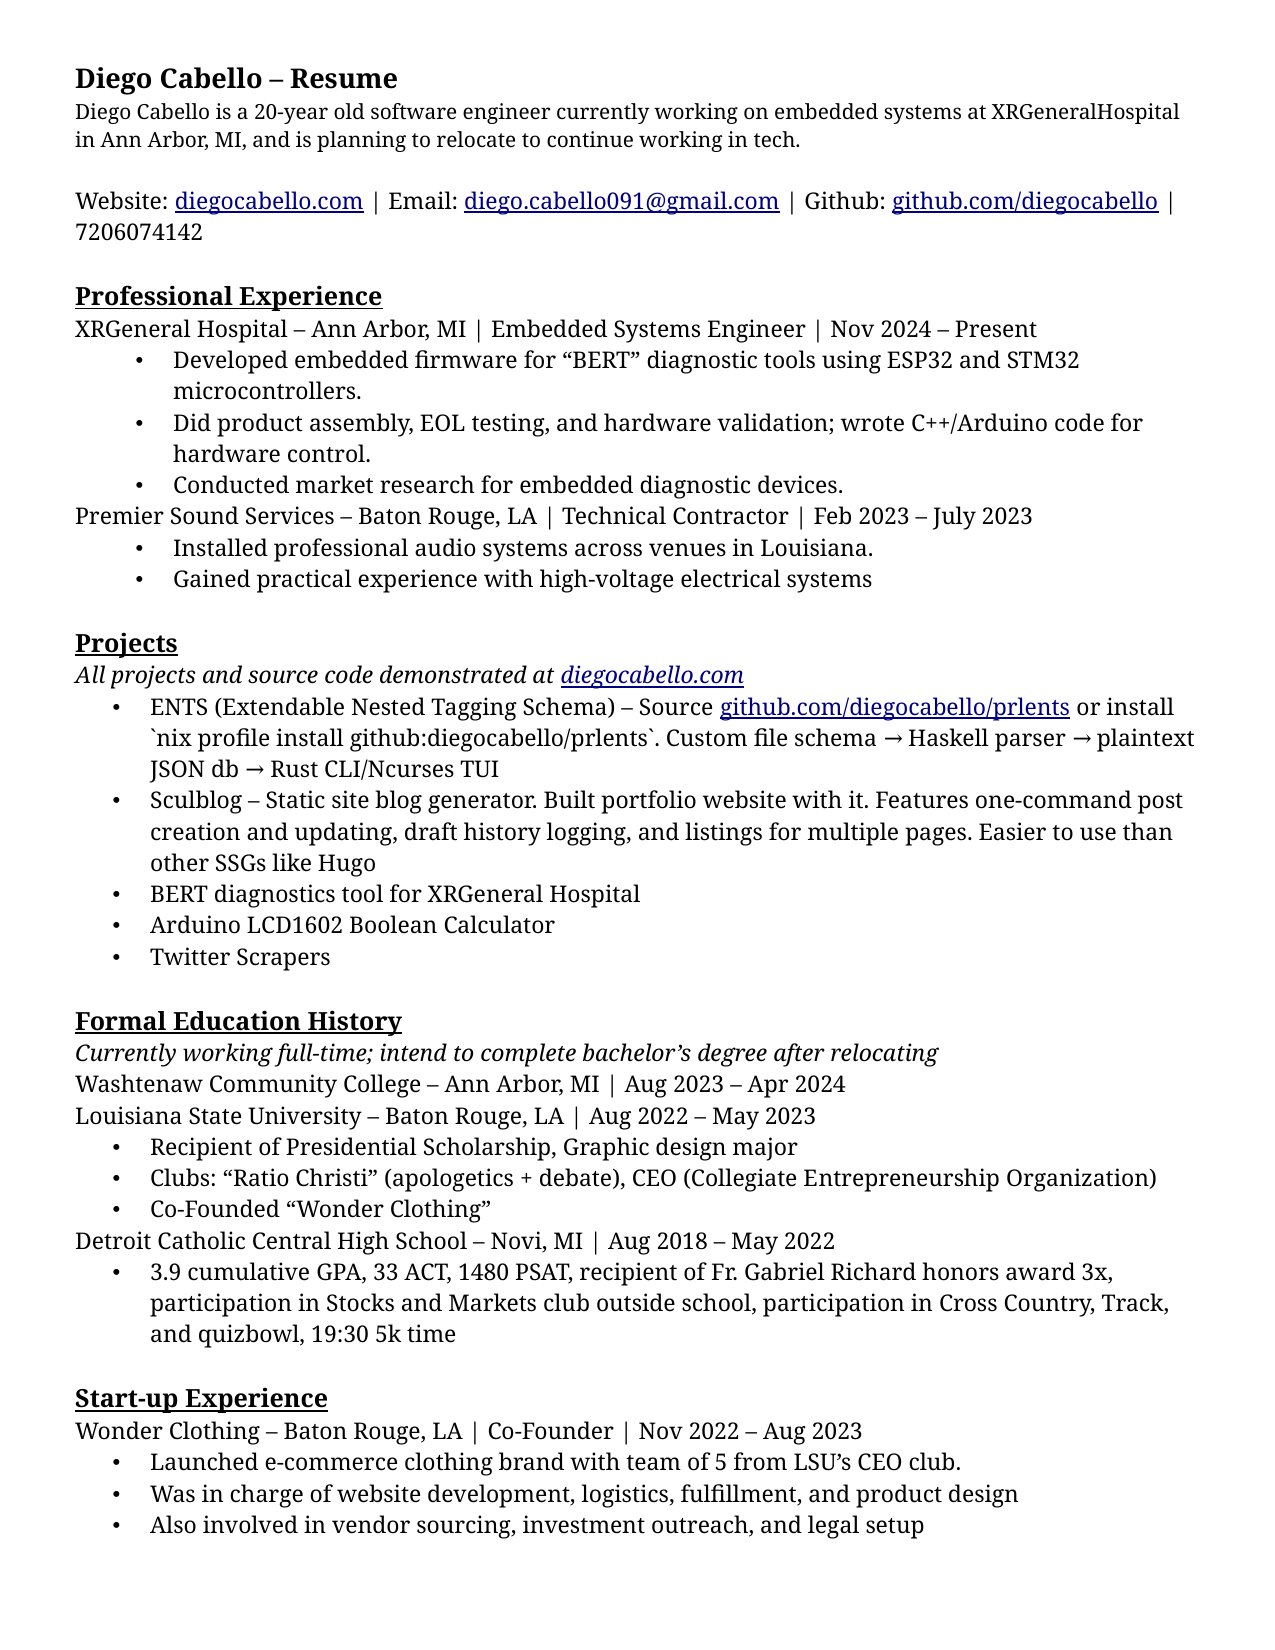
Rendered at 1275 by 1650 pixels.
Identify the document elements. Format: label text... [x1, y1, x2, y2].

text Premier Sound Services – Baton Rouge, LA | Technical Contractor | Feb 2023 – July 2023 [75, 500, 1200, 532]
list Gained practical experience with high-voltage electrical systems [135, 563, 1200, 594]
text Diego Cabello – Resume [75, 60, 1200, 97]
list BERT diagnostics tool for XRGeneral Hospital [112, 878, 1200, 909]
text All projects and source code demonstrated at diegocabello.com [75, 659, 1200, 691]
list Conducted market research for embedded diagnostic devices. [135, 469, 1200, 500]
list Installed professional audio systems across venues in Louisiana. [135, 532, 1200, 563]
text Louisiana State University – Baton Rouge, LA | Aug 2022 – May 2023 [75, 1100, 1200, 1131]
list Developed embedded firmware for “BERT” diagnostic tools using ESP32 and STM32 microcontrollers. [135, 344, 1200, 407]
list Clubs: “Ratio Christi” (apologetics + debate), CEO (Collegiate Entrepreneurship Organization) [112, 1162, 1200, 1193]
list Co-Founded “Wonder Clothing” [112, 1193, 1200, 1225]
list Was in charge of website development, logistics, fulfillment, and product design [112, 1477, 1200, 1509]
list Recipient of Presidential Scholarship, Graphic design major [112, 1131, 1200, 1162]
text Professional Experience [75, 279, 1200, 313]
list 3.9 cumulative GPA, 33 ACT, 1480 PSAT, recipient of Fr. Gabriel Richard honors award 3x, participation in Stocks and Markets club outside school, participation in Cross Country, Track, and quizbowl, 19:30 5k time [112, 1256, 1200, 1350]
text Currently working full-time; intend to complete bachelor’s degree after relocating Washtenaw Community College – Ann Arbor, MI | Aug 2023 – Apr 2024 [75, 1037, 1200, 1100]
text Website: diegocabello.com | Email: diego.cabello091@gmail.com | Github: github.com/diegocabello | 7206074142 [75, 185, 1200, 247]
text Projects [75, 625, 1200, 659]
text XRGeneral Hospital – Ann Arbor, MI | Embedded Systems Engineer | Nov 2024 – Present [75, 313, 1200, 344]
text Formal Education History [75, 1003, 1200, 1037]
list Also involved in vendor sourcing, investment outreach, and legal setup [112, 1509, 1200, 1540]
text Wonder Clothing – Baton Rouge, LA | Co-Founder | Nov 2022 – Aug 2023 [75, 1415, 1200, 1446]
list Twitter Scrapers [112, 941, 1200, 972]
list Arduino LCD1602 Boolean Calculator [112, 909, 1200, 941]
list Sculblog – Static site blog generator. Built portfolio website with it. Features one-command post creation and updating, draft history logging, and listings for multiple pages. Easier to use than other SSGs like Hugo [112, 784, 1200, 878]
list ENTS (Extendable Nested Tagging Schema) – Source github.com/diegocabello/prlents or install `nix profile install github:diegocabello/prlents`. Custom file schema → Haskell parser → plaintext JSON db → Rust CLI/Ncurses TUI [112, 691, 1200, 784]
text Detroit Catholic Central High School – Novi, MI | Aug 2018 – May 2022 [75, 1225, 1200, 1256]
text Diego Cabello is a 20-year old software engineer currently working on embedded systems at XRGeneralHospital in Ann Arbor, MI, and is planning to relocate to continue working in tech. [75, 97, 1200, 154]
text Start-up Experience [75, 1381, 1200, 1415]
list Launched e-commerce clothing brand with team of 5 from LSU’s CEO club. [112, 1446, 1200, 1477]
list Did product assembly, EOL testing, and hardware validation; wrote C++/Arduino code for hardware control. [135, 407, 1200, 469]
